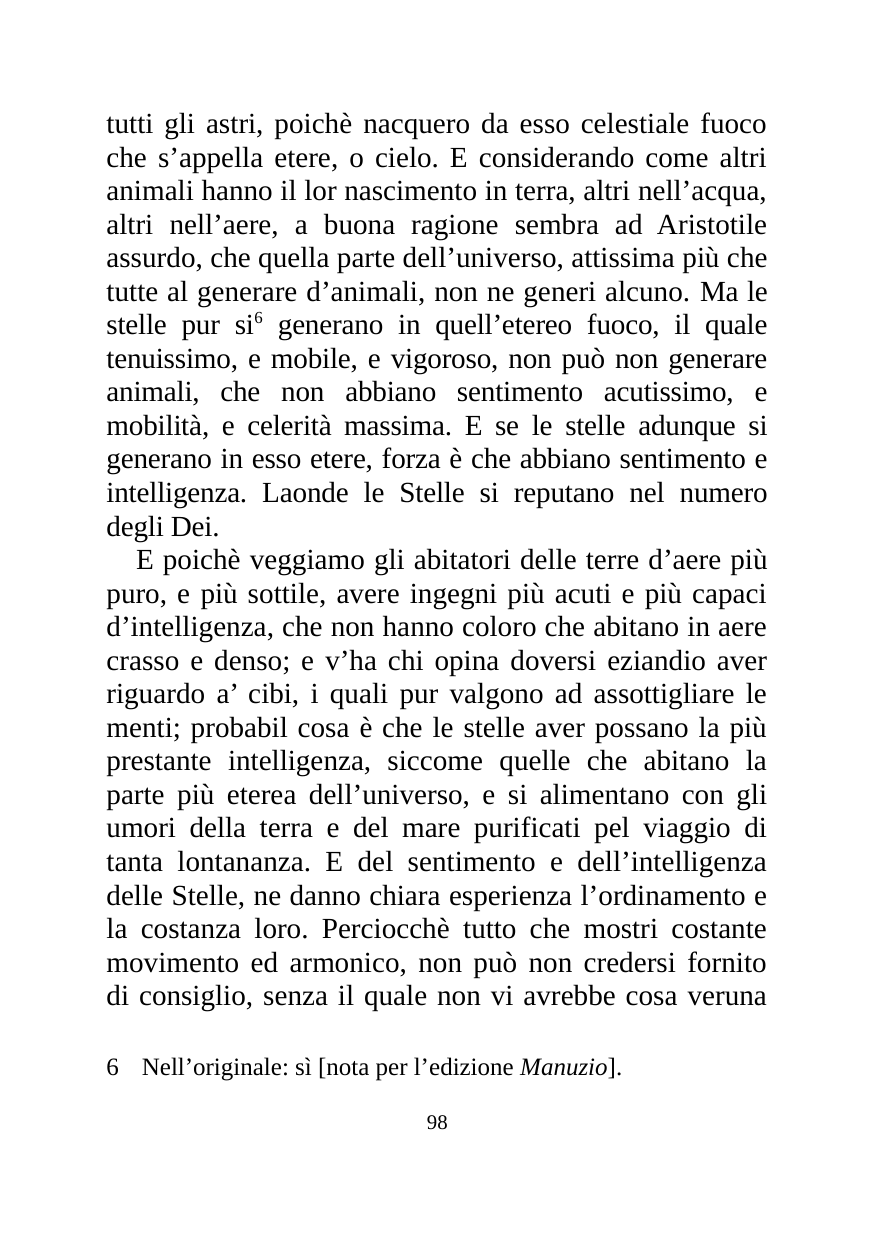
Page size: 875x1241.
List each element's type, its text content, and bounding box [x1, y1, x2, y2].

text E poichè veggiamo gli abitatori delle terre d’aere più puro, e più sottile, avere ingegni più acuti e più capaci d’intelligenza, che non hanno coloro che abitano in aere crasso e denso; e v’ha chi opina doversi eziandio aver riguardo a’ cibi, i quali pur valgono ad assottigliare le menti; probabil cosa è che le stelle aver possano la più prestante intelligenza, siccome quelle che abitano la parte più eterea dell’universo, e si alimentano con gli umori della terra e del mare purificati pel viaggio di tanta lontananza. E del sentimento e dell’intelligenza delle Stelle, ne danno chiara esperienza l’ordinamento e la costanza loro. Perciocchè tutto che mostri costante movimento ed armonico, non può non credersi fornito di consiglio, senza il quale non vi avrebbe cosa veruna [106, 542, 768, 1012]
text tutti gli astri, poichè nacquero da esso celestiale fuoco che s’appella etere, o cielo. E considerando come altri animali hanno il lor nascimento in terra, altri nell’acqua, altri nell’aere, a buona ragione sembra ad Aristotile assurdo, che quella parte dell’universo, attissima più che tutte al generare d’animali, non ne generi alcuno. Ma le stelle pur si generano in quell’etereo fuoco, il quale tenuissimo, e mobile, e vigoroso, non può non generare animali, che non abbiano sentimento acutissimo, e mobilità, e celerità massima. E se le stelle adunque si generano in esso etere, forza è che abbiano sentimento e intelligenza. Laonde le Stelle si reputano nel numero degli Dei. [106, 106, 768, 542]
text Nell’originale: sì [nota per l’edizione Manuzio]. [106, 1052, 768, 1080]
